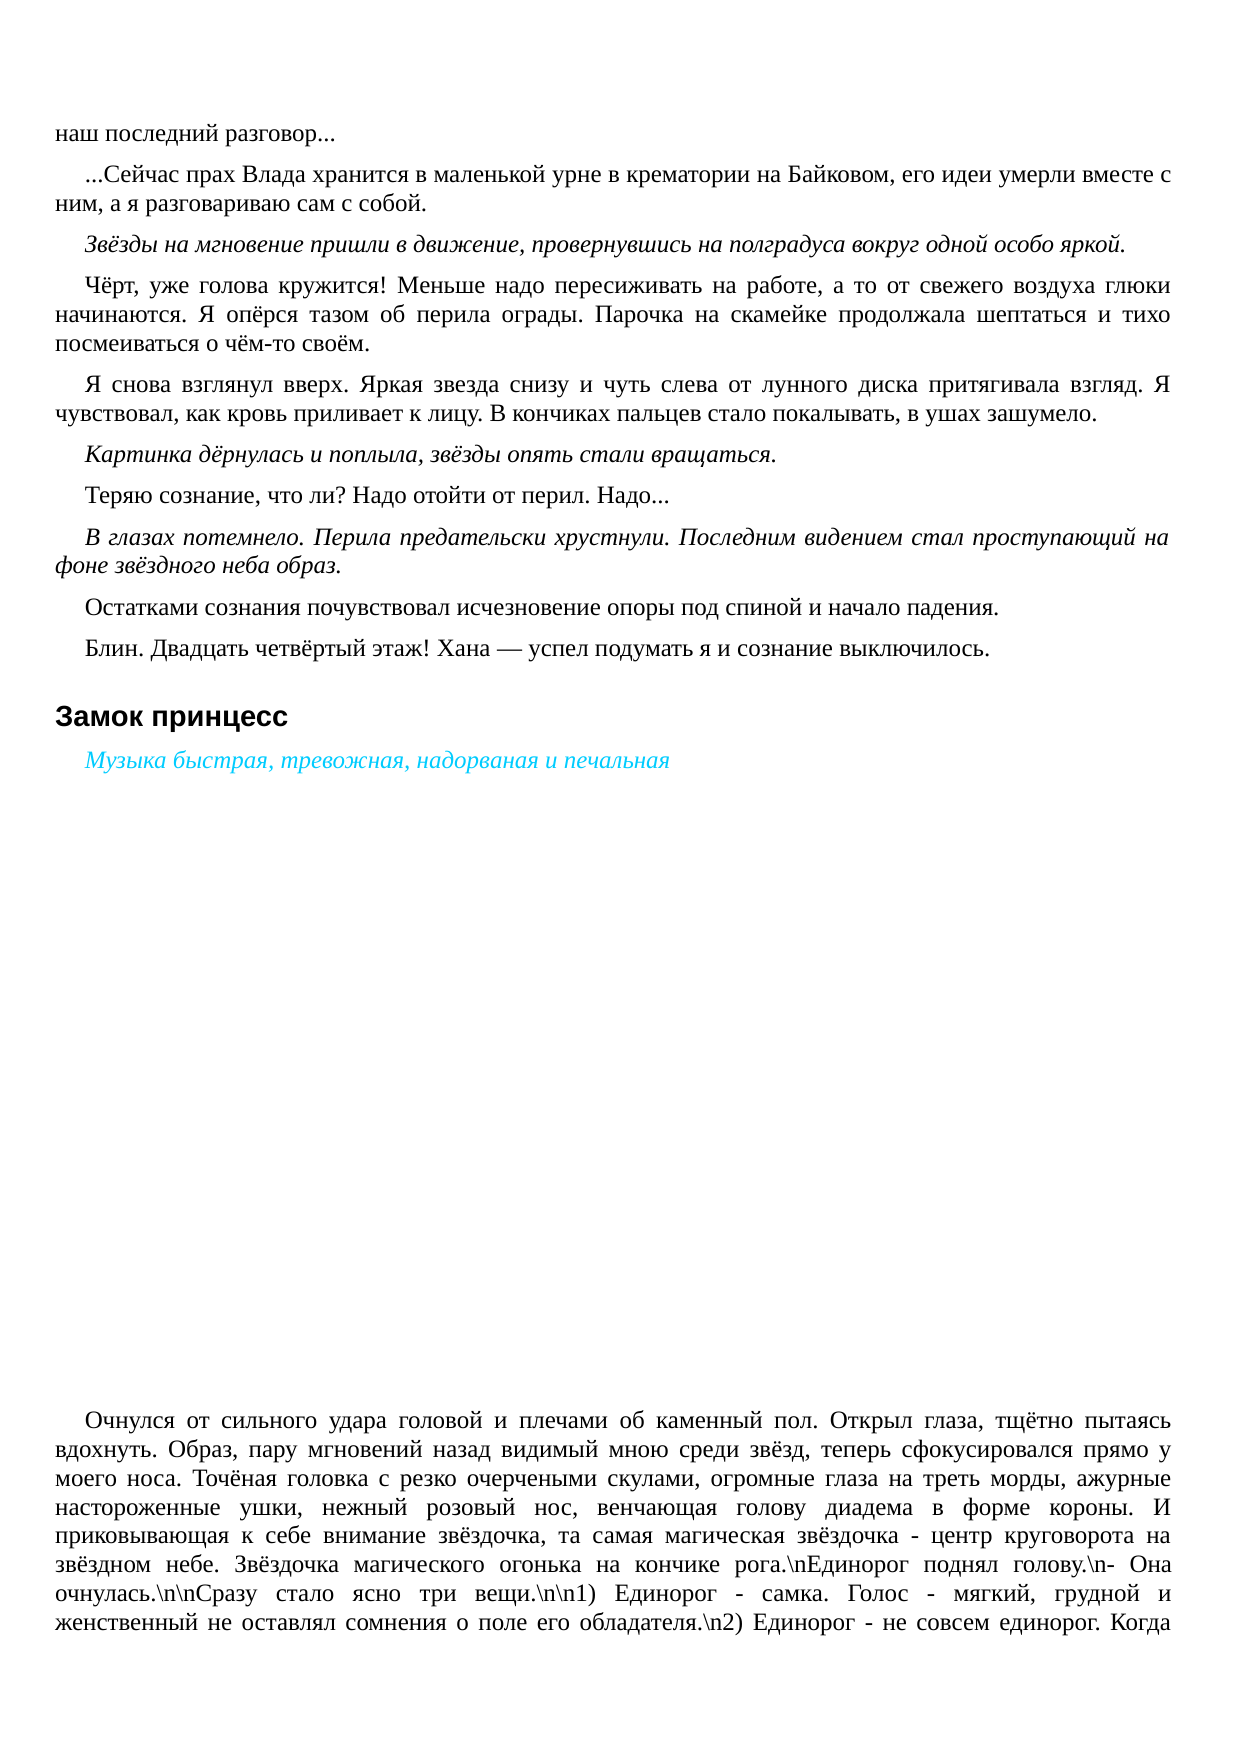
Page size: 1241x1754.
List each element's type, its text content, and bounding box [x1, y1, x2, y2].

text Музыка быстрая, тревожная, надорваная и печальная [55, 745, 1172, 774]
text В глазах потемнело. Перила предательски хрустнули. Последним видением стал проступающий на фоне звёздного неба образ. [55, 522, 1172, 579]
text Теряю сознание, что ли? Надо отойти от перил. Надо... [55, 481, 1172, 509]
text наш последний разговор... [55, 118, 1172, 147]
text Блин. Двадцать четвёртый этаж! Хана — успел подумать я и сознание выключилось. [55, 633, 1172, 662]
subtitle Замок принцесс [55, 699, 1172, 733]
text Очнулся от сильного удара головой и плечами об каменный пол. Открыл глаза, тщётно пытаясь вдохнуть. Образ, пару мгновений назад видимый мною среди звёзд, теперь сфокусировался прямо у моего носа. Точёная головка с резко очерчеными скулами, огромные глаза на треть морды, ажурные настороженные ушки, нежный розовый нос, венчающая голову диадема в форме короны. И приковывающая к себе внимание звёздочка, та самая магическая звёздочка - центр круговорота на звёздном небе. Звёздочка магического огонька на кончике рога.\nЕдинорог поднял голову.\n- Она очнулась.\n\nСразу стало ясно три вещи.\n\n1) Единорог - самка. Голос - мягкий, грудной и женственный не оставлял сомнения о поле его обладателя.\n2) Единорог - не совсем единорог. Когда [55, 1405, 1172, 1635]
text Картинка дёрнулась и поплыла, звёзды опять стали вращаться. [55, 439, 1172, 468]
text ...Сейчас прах Влада хранится в маленькой урне в крематории на Байковом, его идеи умерли вместе с ним, а я разговариваю сам с собой. [55, 159, 1172, 217]
text Остатками сознания почувствовал исчезновение опоры под спиной и начало падения. [55, 592, 1172, 621]
text Чёрт, уже голова кружится! Меньше надо пересиживать на работе, а то от свежего воздуха глюки начинаются. Я опёрся тазом об перила ограды. Парочка на скамейке продолжала шептаться и тихо посмеиваться о чём-то своём. [55, 271, 1172, 357]
text Звёзды на мгновение пришли в движение, провернувшись на полградуса вокруг одной особо яркой. [55, 229, 1172, 258]
text Я снова взглянул вверх. Яркая звезда снизу и чуть слева от лунного диска притягивала взгляд. Я чувствовал, как кровь приливает к лицу. В кончиках пальцев стало покалывать, в ушах зашумело. [55, 369, 1172, 427]
